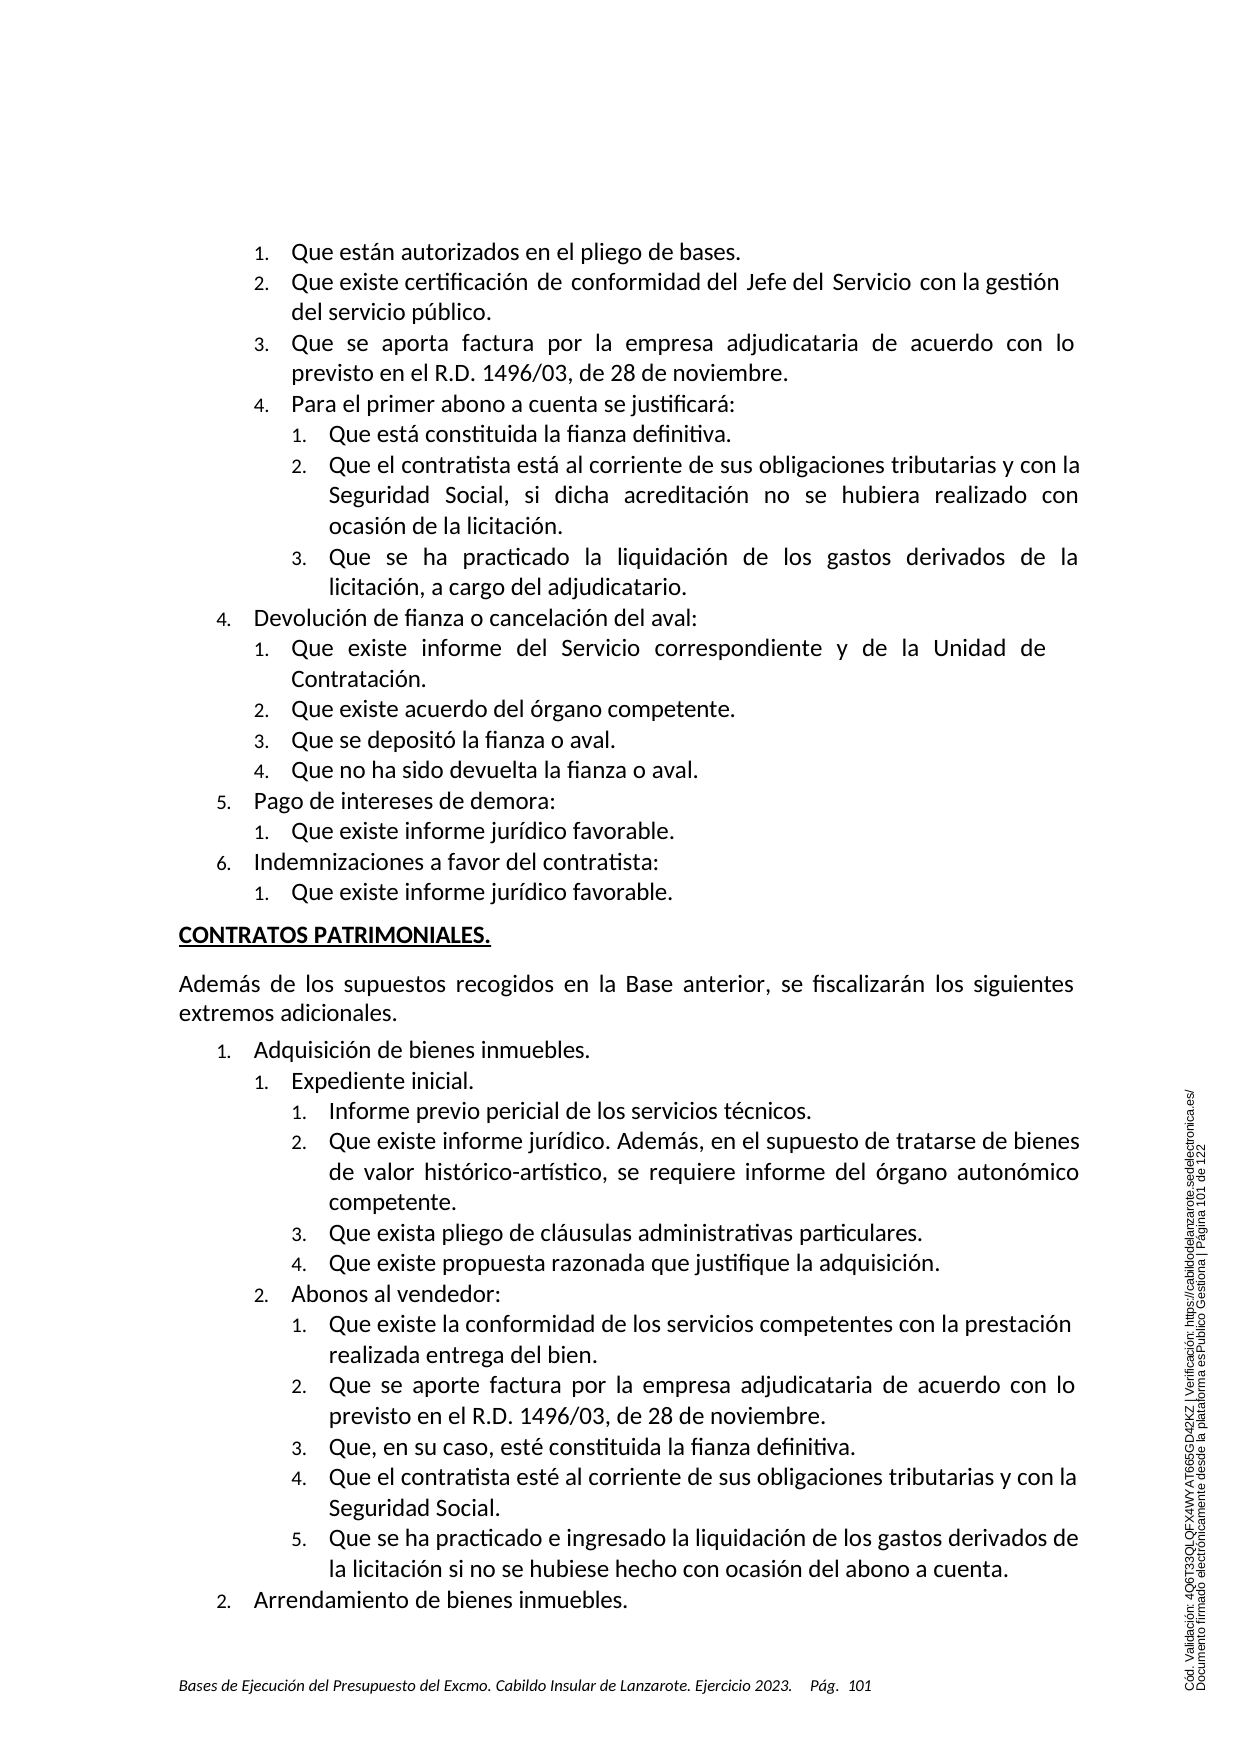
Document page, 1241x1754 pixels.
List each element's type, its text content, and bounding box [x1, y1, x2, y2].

text 1. Adquisición de bienes inmuebles. [216, 1034, 1081, 1064]
list Que se ha practicado e ingresado la liquidación de los gastos derivados de la licitación si no se hubiese hecho con ocasión del abono a cuenta. [291, 1522, 1079, 1583]
text Cód. Validación: 4Q6T33QLQFX4WYAT665GD42KZ | Verificación: https://cabildodelanzarote.sedelectronica.es/ Documento firmado electrónicamente desde la plataforma esPublico Gestiona | Página 101 de 122 [1183, 1073, 1208, 1694]
list Que existe informe jurídico favorable. [254, 876, 1082, 907]
text 4. [216, 608, 234, 631]
list Que existe la conformidad de los servicios competentes con la prestación realizada entrega del bien. [291, 1309, 1080, 1370]
list Que existe informe jurídico. Además, en el supuesto de tratarse de bienes de valor histórico-artístico, se requiere informe del órgano autonómico competente. [291, 1126, 1080, 1217]
list Que el contratista esté al corriente de sus obligaciones tributarias y con la Seguridad Social. [291, 1461, 1080, 1522]
list Que existe propuesta razonada que justifique la adquisición. Abonos al vendedor: [291, 1248, 941, 1309]
list Que exista pliego de cláusulas administrativas particulares. [291, 1217, 1082, 1247]
list Informe previo pericial de los servicios técnicos. [291, 1095, 1082, 1125]
text Devolución de fianza o cancelación del aval: [254, 602, 1082, 632]
list Que, en su caso, esté constituida la fianza definitiva. [291, 1431, 1082, 1461]
list Que existe certificación de conformidad del Jefe del Servicio con la gestión del servicio público. [254, 266, 1080, 327]
text Además de los supuestos recogidos en la Base anterior, se fiscalizarán los siguientes [179, 970, 1081, 997]
list Que existe informe del Servicio correspondiente y de la Unidad de Contratación. [254, 632, 1079, 693]
list Que el contratista está al corriente de sus obligaciones tributarias y con la Seguridad Social, si dicha acreditación no se hubiera realizado con ocasión de la licitación. [291, 449, 1080, 541]
list Que se aporta factura por la empresa adjudicataria de acuerdo con lo previsto en el R.D. 1496/03, de 28 de noviembre. [254, 327, 1080, 388]
list Que no ha sido devuelta la fianza o aval. Pago de intereses de demora: [254, 754, 699, 815]
text 5. [216, 791, 234, 814]
text CONTRATOS PATRIMONIALES. [179, 922, 496, 949]
list Para el primer abono a cuenta se justificará: [254, 388, 1082, 419]
list Que se ha practicado la liquidación de los gastos derivados de la licitación, a cargo del adjudicatario. [291, 541, 1080, 602]
list Que existe acuerdo del órgano competente. [254, 693, 1082, 724]
list Que existe informe jurídico favorable. Indemnizaciones a favor del contratista: [254, 815, 675, 876]
text Expediente inicial. [291, 1067, 1082, 1095]
list Que se depositó la fianza o aval. [254, 724, 1082, 754]
list Que están autorizados en el pliego de bases. [254, 238, 1082, 266]
text 2. [254, 1284, 272, 1307]
text 6. [216, 852, 234, 875]
text 1. [254, 1071, 272, 1094]
text extremos adicionales. [179, 997, 1081, 1028]
list Que está constituida la fianza definitiva. [291, 419, 1082, 449]
text 2. Arrendamiento de bienes inmuebles. [216, 1586, 632, 1614]
list Que se aporte factura por la empresa adjudicataria de acuerdo con lo previsto en el R.D. 1496/03, de 28 de noviembre. [291, 1370, 1080, 1431]
text Bases de Ejecución del Presupuesto del Excmo. Cabildo Insular de Lanzarote. Ejercicio 2023. Pág. 101 [179, 1676, 877, 1695]
